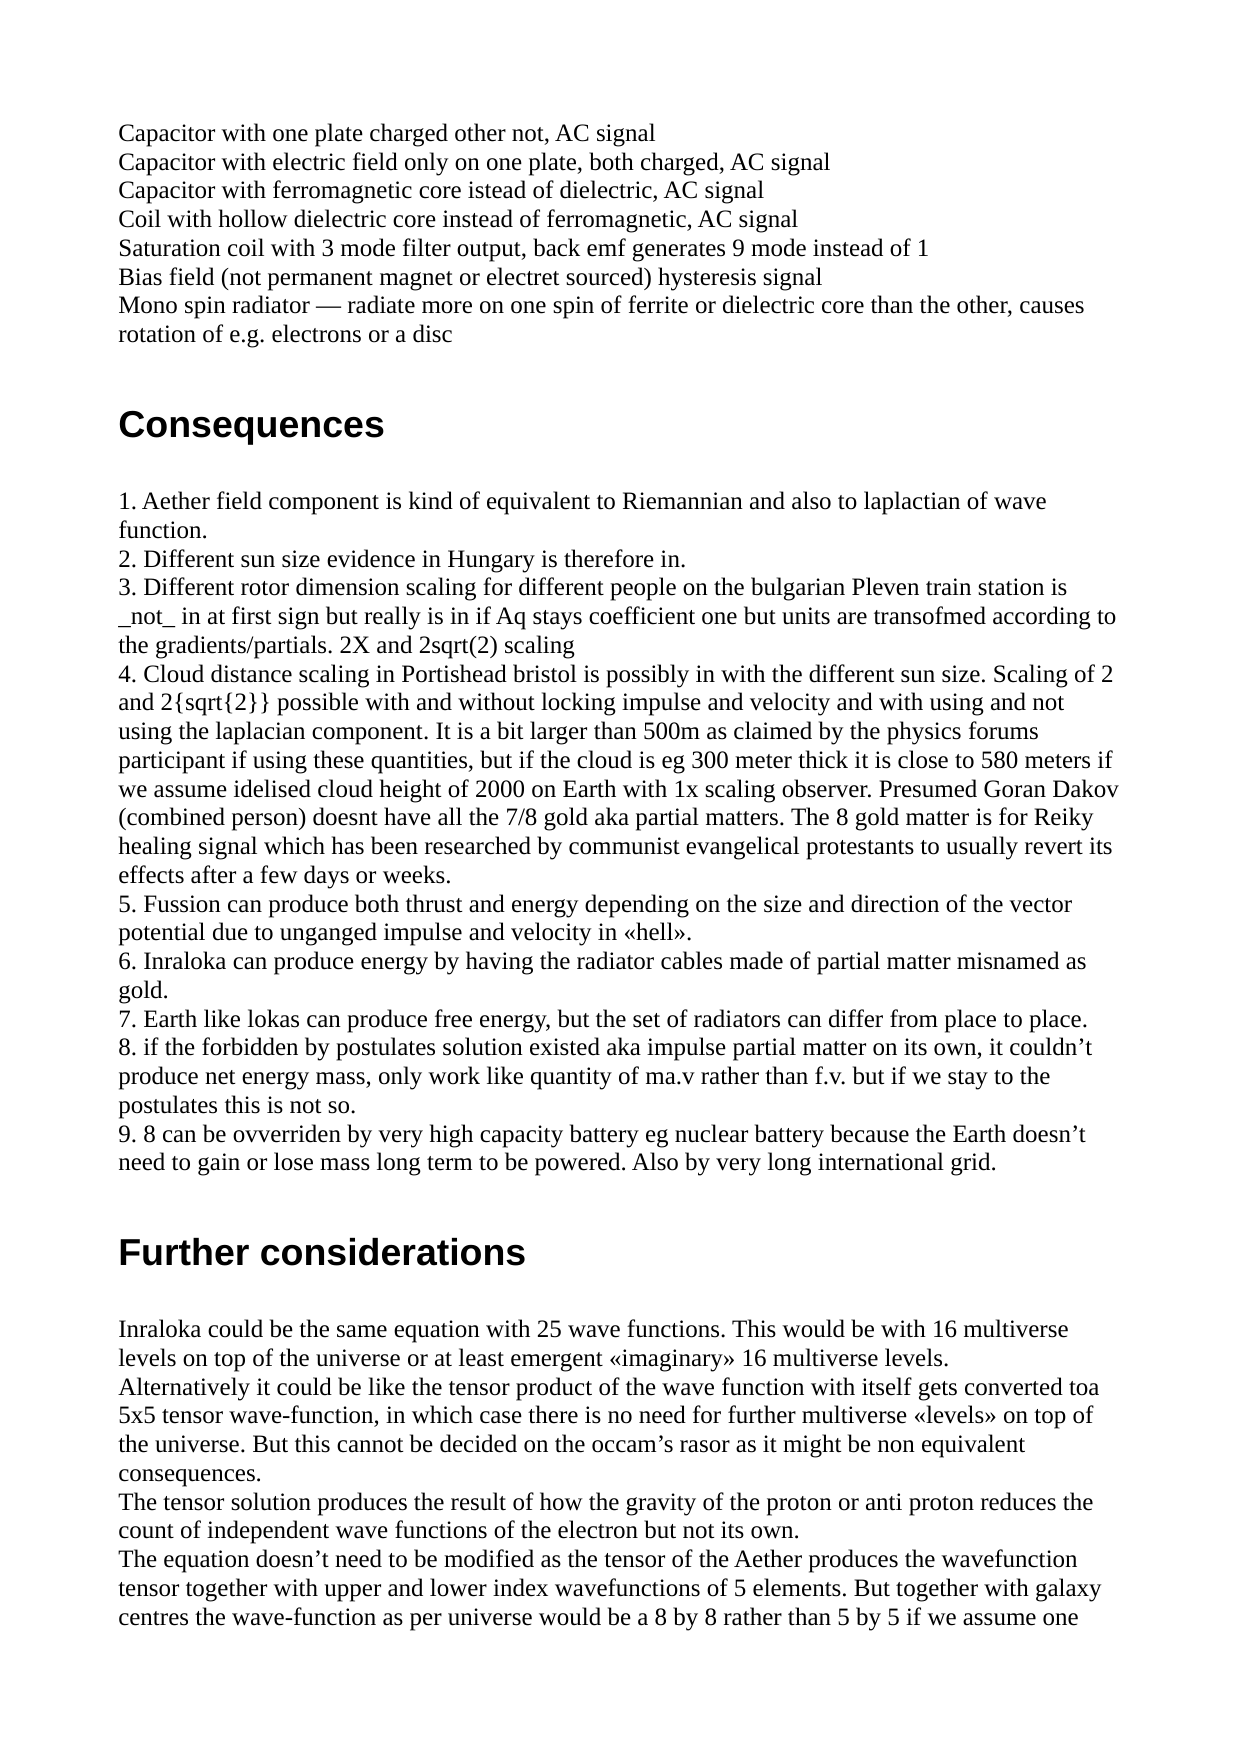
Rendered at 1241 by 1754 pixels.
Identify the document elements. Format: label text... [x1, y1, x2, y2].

subtitle Consequences [118, 402, 1122, 445]
text 6. Inraloka can produce energy by having the radiator cables made of partial matter misnamed as gold. [118, 946, 1122, 1004]
text 7. Earth like lokas can produce free energy, but the set of radiators can differ from place to place. [118, 1004, 1122, 1032]
text Inraloka could be the same equation with 25 wave functions. This would be with 16 multiverse levels on top of the universe or at least emergent «imaginary» 16 multiverse levels. [118, 1314, 1122, 1372]
text 4. Cloud distance scaling in Portishead bristol is possibly in with the different sun size. Scaling of 2 and 2{sqrt{2}} possible with and without locking impulse and velocity and with using and not using the laplacian component. It is a bit larger than 500m as claimed by the physics forums participant if using these quantities, but if the cloud is eg 300 meter thick it is close to 580 meters if we assume idelised cloud height of 2000 on Earth with 1x scaling observer. Presumed Goran Dakov (combined person) doesnt have all the 7/8 gold aka partial matters. The 8 gold matter is for Reiky healing signal which has been researched by communist evangelical protestants to usually revert its effects after a few days or weeks. [118, 659, 1122, 889]
text Bias field (not permanent magnet or electret sourced) hysteresis signal [118, 262, 1122, 291]
text 1. Aether field component is kind of equivalent to Riemannian and also to laplactian of wave function. [118, 486, 1122, 544]
text Coil with hollow dielectric core instead of ferromagnetic, AC signal [118, 204, 1122, 233]
text Alternatively it could be like the tensor product of the wave function with itself gets converted toa 5x5 tensor wave-function, in which case there is no need for further multiverse «levels» on top of the universe. But this cannot be decided on the occam’s rasor as it might be non equivalent consequences. [118, 1372, 1122, 1487]
text 9. 8 can be ovverriden by very high capacity battery eg nuclear battery because the Earth doesn’t need to gain or lose mass long term to be powered. Also by very long international grid. [118, 1119, 1122, 1176]
text 8. if the forbidden by postulates solution existed aka impulse partial matter on its own, it couldn’t produce net energy mass, only work like quantity of ma.v rather than f.v. but if we stay to the postulates this is not so. [118, 1032, 1122, 1119]
text Capacitor with ferromagnetic core istead of dielectric, AC signal [118, 176, 1122, 204]
text Saturation coil with 3 mode filter output, back emf generates 9 mode instead of 1 [118, 233, 1122, 262]
text Capacitor with electric field only on one plate, both charged, AC signal [118, 147, 1122, 176]
subtitle Further considerations [118, 1230, 1122, 1273]
text 5. Fussion can produce both thrust and energy depending on the size and direction of the vector potential due to unganged impulse and velocity in «hell». [118, 889, 1122, 946]
text The equation doesn’t need to be modified as the tensor of the Aether produces the wavefunction tensor together with upper and lower index wavefunctions of 5 elements. But together with galaxy centres the wave-function as per universe would be a 8 by 8 rather than 5 by 5 if we assume one [118, 1544, 1122, 1631]
text The tensor solution produces the result of how the gravity of the proton or anti proton reduces the count of independent wave functions of the electron but not its own. [118, 1487, 1122, 1544]
text Mono spin radiator — radiate more on one spin of ferrite or dielectric core than the other, causes rotation of e.g. electrons or a disc [118, 291, 1122, 348]
text 2. Different sun size evidence in Hungary is therefore in. [118, 544, 1122, 572]
text 3. Different rotor dimension scaling for different people on the bulgarian Pleven train station is _not_ in at first sign but really is in if Aq stays coefficient one but units are transofmed according to the gradients/partials. 2X and 2sqrt(2) scaling [118, 572, 1122, 659]
text Capacitor with one plate charged other not, AC signal [118, 118, 1122, 147]
